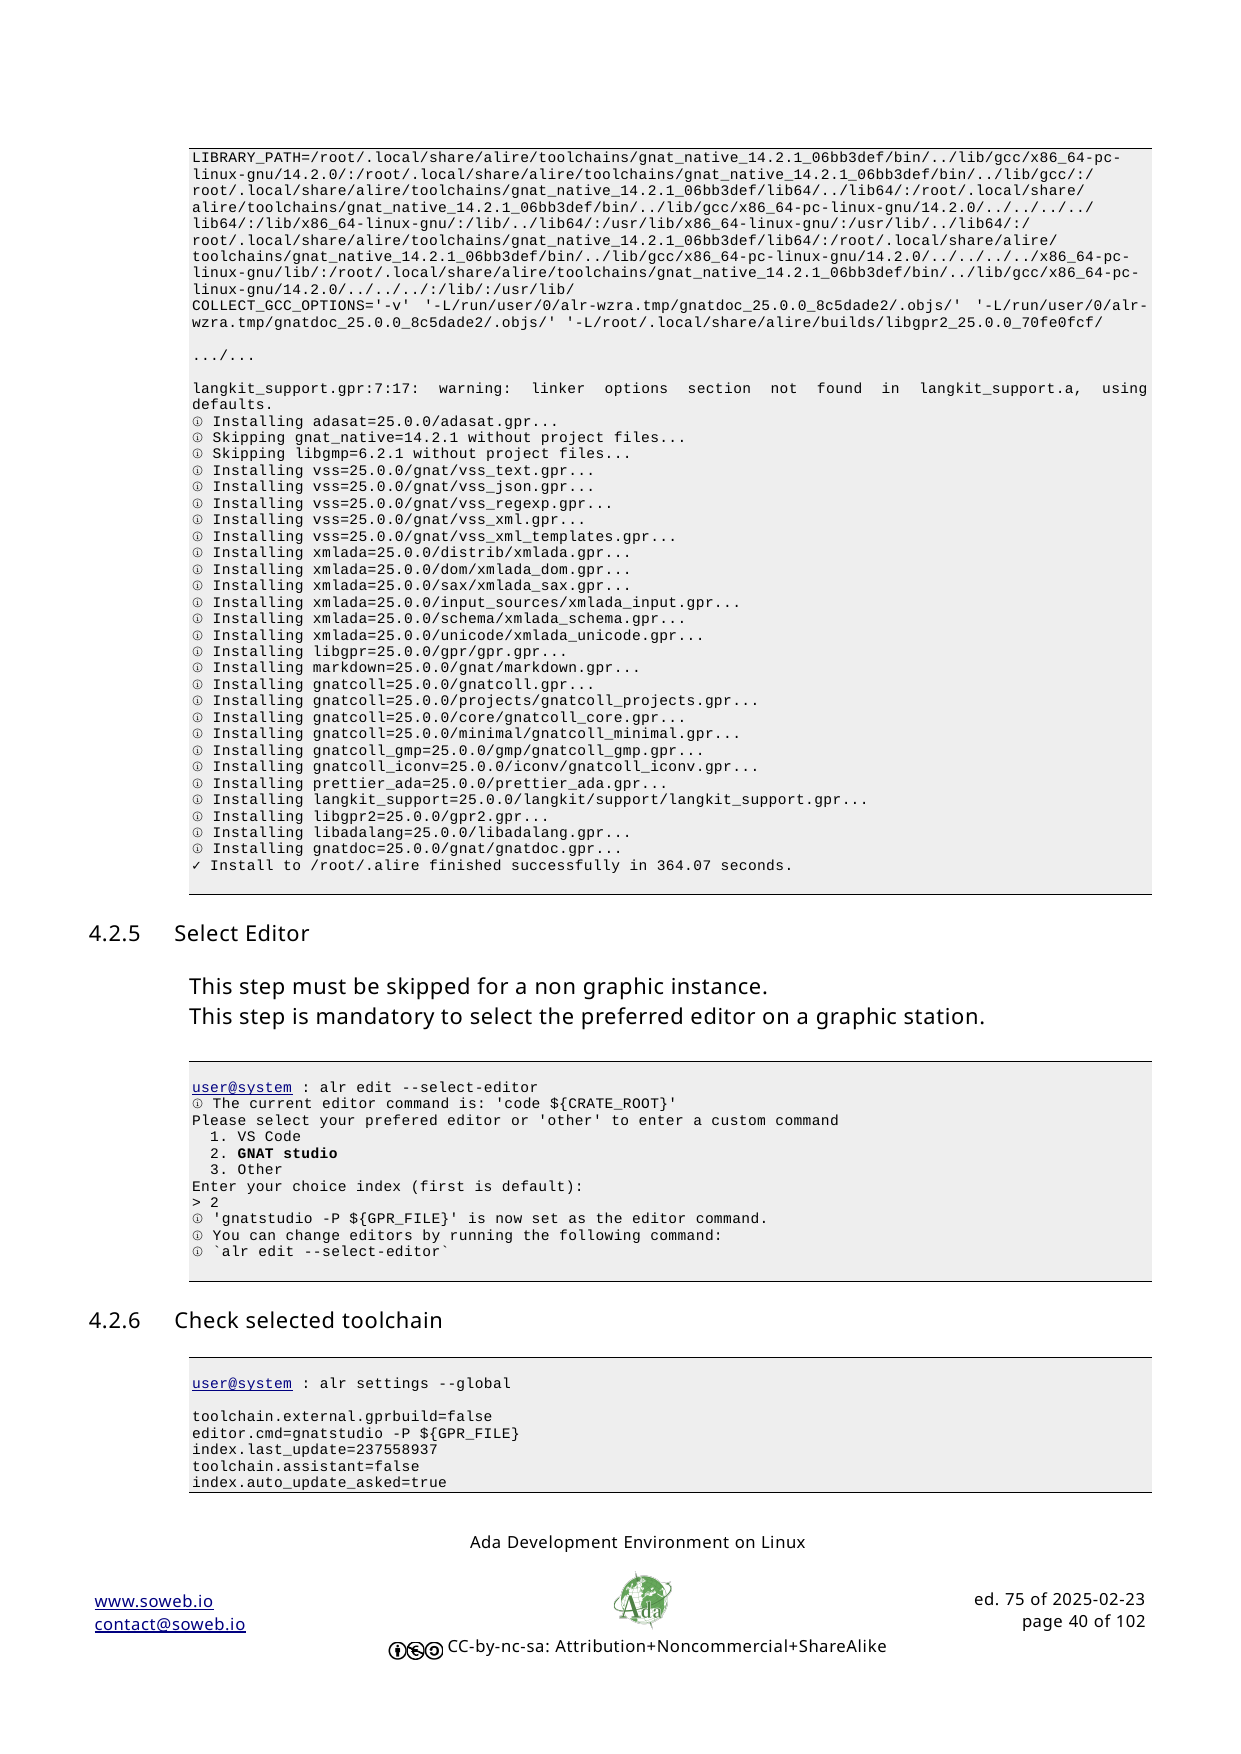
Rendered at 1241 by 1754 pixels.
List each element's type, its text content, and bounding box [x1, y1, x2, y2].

list LIBRARY_PATH=/root/.local/share/alire/toolchains/gnat_native_14.2.1_06bb3def/bin/../lib/gcc/x86_64-pc-linux-gnu/14.2.0/:/root/.local/share/alire/toolchains/gnat_native_14.2.1_06bb3def/bin/../lib/gcc/:/root/.local/share/alire/toolchains/gnat_native_14.2.1_06bb3def/lib64/../lib64/:/root/.local/share/alire/toolchains/gnat_native_14.2.1_06bb3def/bin/../lib/gcc/x86_64-pc-linux-gnu/14.2.0/../../../../lib64/:/lib/x86_64-linux-gnu/:/lib/../lib64/:/usr/lib/x86_64-linux-gnu/:/usr/lib/../lib64/:/root/.local/share/alire/toolchains/gnat_native_14.2.1_06bb3def/lib64/:/root/.local/share/alire/toolchains/gnat_native_14.2.1_06bb3def/bin/../lib/gcc/x86_64-pc-linux-gnu/14.2.0/../../../../x86_64-pc-linux-gnu/lib/:/root/.local/share/alire/toolchains/gnat_native_14.2.1_06bb3def/bin/../lib/gcc/x86_64-pc-linux-gnu/14.2.0/../../../:/lib/:/usr/lib/ [189, 149, 1152, 296]
text This step is mandatory to select the preferred editor on a graphic station. [189, 1001, 1152, 1031]
list ⓘ Installing gnatdoc=25.0.0/gnat/gnatdoc.gpr... [189, 839, 1152, 855]
list ⓘ The current editor command is: 'code ${CRATE_ROOT}' [189, 1094, 1152, 1110]
list ⓘ Installing libgpr=25.0.0/gpr/gpr.gpr... [189, 641, 1152, 658]
list ✓ Install to /root/.alire finished successfully in 364.07 seconds. [189, 855, 1152, 894]
list ⓘ Installing libgpr2=25.0.0/gpr2.gpr... [189, 806, 1152, 822]
list ⓘ Installing markdown=25.0.0/gnat/markdown.gpr... [189, 658, 1152, 674]
list > 2 [189, 1192, 1152, 1209]
list ⓘ Installing gnatcoll=25.0.0/core/gnatcoll_core.gpr... [189, 707, 1152, 724]
list ⓘ Installing langkit_support=25.0.0/langkit/support/langkit_support.gpr... [189, 789, 1152, 806]
list ⓘ Installing vss=25.0.0/gnat/vss_xml_templates.gpr... [189, 526, 1152, 543]
list langkit_support.gpr:7:17: warning: linker options section not found in langkit_support.a, using defaults. [189, 378, 1152, 411]
list editor.cmd=gnatstudio -P ${GPR_FILE} [189, 1423, 1152, 1439]
list ⓘ Installing vss=25.0.0/gnat/vss_regexp.gpr... [189, 493, 1152, 510]
list ⓘ Installing vss=25.0.0/gnat/vss_json.gpr... [189, 477, 1152, 493]
list ⓘ Skipping gnat_native=14.2.1 without project files... [189, 427, 1152, 444]
list ⓘ 'gnatstudio -P ${GPR_FILE}' is now set as the editor command. [189, 1209, 1152, 1225]
list ⓘ Installing adasat=25.0.0/adasat.gpr... [189, 411, 1152, 427]
subtitle Check selected toolchain [88, 1304, 1152, 1345]
subtitle Select Editor [88, 918, 1152, 959]
list ⓘ Installing gnatcoll=25.0.0/projects/gnatcoll_projects.gpr... [189, 691, 1152, 707]
list ⓘ Installing xmlada=25.0.0/unicode/xmlada_unicode.gpr... [189, 625, 1152, 641]
list 2. GNAT studio [189, 1143, 1152, 1159]
list Please select your prefered editor or 'other' to enter a custom command [189, 1110, 1152, 1127]
list ⓘ Installing vss=25.0.0/gnat/vss_xml.gpr... [189, 510, 1152, 526]
list ⓘ You can change editors by running the following command: [189, 1225, 1152, 1242]
list ⓘ Installing gnatcoll_iconv=25.0.0/iconv/gnatcoll_iconv.gpr... [189, 757, 1152, 773]
list toolchain.assistant=false [189, 1456, 1152, 1472]
list ⓘ Installing gnatcoll_gmp=25.0.0/gmp/gnatcoll_gmp.gpr... [189, 740, 1152, 757]
list ⓘ Installing libadalang=25.0.0/libadalang.gpr... [189, 822, 1152, 839]
list ⓘ Installing vss=25.0.0/gnat/vss_text.gpr... [189, 460, 1152, 477]
list COLLECT_GCC_OPTIONS='-v' '-L/run/user/0/alr-wzra.tmp/gnatdoc_25.0.0_8c5dade2/.objs/' '-L/run/user/0/alr-wzra.tmp/gnatdoc_25.0.0_8c5dade2/.objs/' '-L/root/.local/share/alire/builds/libgpr2_25.0.0_70fe0fcf/ .../... [189, 296, 1152, 378]
picture [613, 1571, 672, 1630]
list ⓘ Installing xmlada=25.0.0/schema/xmlada_schema.gpr... [189, 608, 1152, 625]
list ⓘ Installing xmlada=25.0.0/distrib/xmlada.gpr... [189, 543, 1152, 559]
list user@system : alr settings --global [189, 1358, 1152, 1407]
list user@system : alr edit --select-editor [189, 1062, 1152, 1094]
picture [388, 1642, 443, 1660]
list ⓘ Installing gnatcoll=25.0.0/gnatcoll.gpr... [189, 674, 1152, 691]
list ⓘ Installing gnatcoll=25.0.0/minimal/gnatcoll_minimal.gpr... [189, 724, 1152, 740]
list ⓘ Installing xmlada=25.0.0/sax/xmlada_sax.gpr... [189, 576, 1152, 592]
list toolchain.external.gprbuild=false [189, 1407, 1152, 1423]
list ⓘ Installing xmlada=25.0.0/input_sources/xmlada_input.gpr... [189, 592, 1152, 608]
list ⓘ Installing prettier_ada=25.0.0/prettier_ada.gpr... [189, 773, 1152, 789]
list ⓘ Installing xmlada=25.0.0/dom/xmlada_dom.gpr... [189, 559, 1152, 576]
text This step must be skipped for a non graphic instance. [189, 971, 1152, 1001]
list Enter your choice index (first is default): [189, 1176, 1152, 1192]
list ⓘ Skipping libgmp=6.2.1 without project files... [189, 444, 1152, 460]
list index.last_update=237558937 [189, 1439, 1152, 1456]
list 1. VS Code [189, 1127, 1152, 1143]
list index.auto_update_asked=true [189, 1472, 1152, 1492]
list 3. Other [189, 1159, 1152, 1176]
list ⓘ `alr edit --select-editor` [189, 1242, 1152, 1281]
